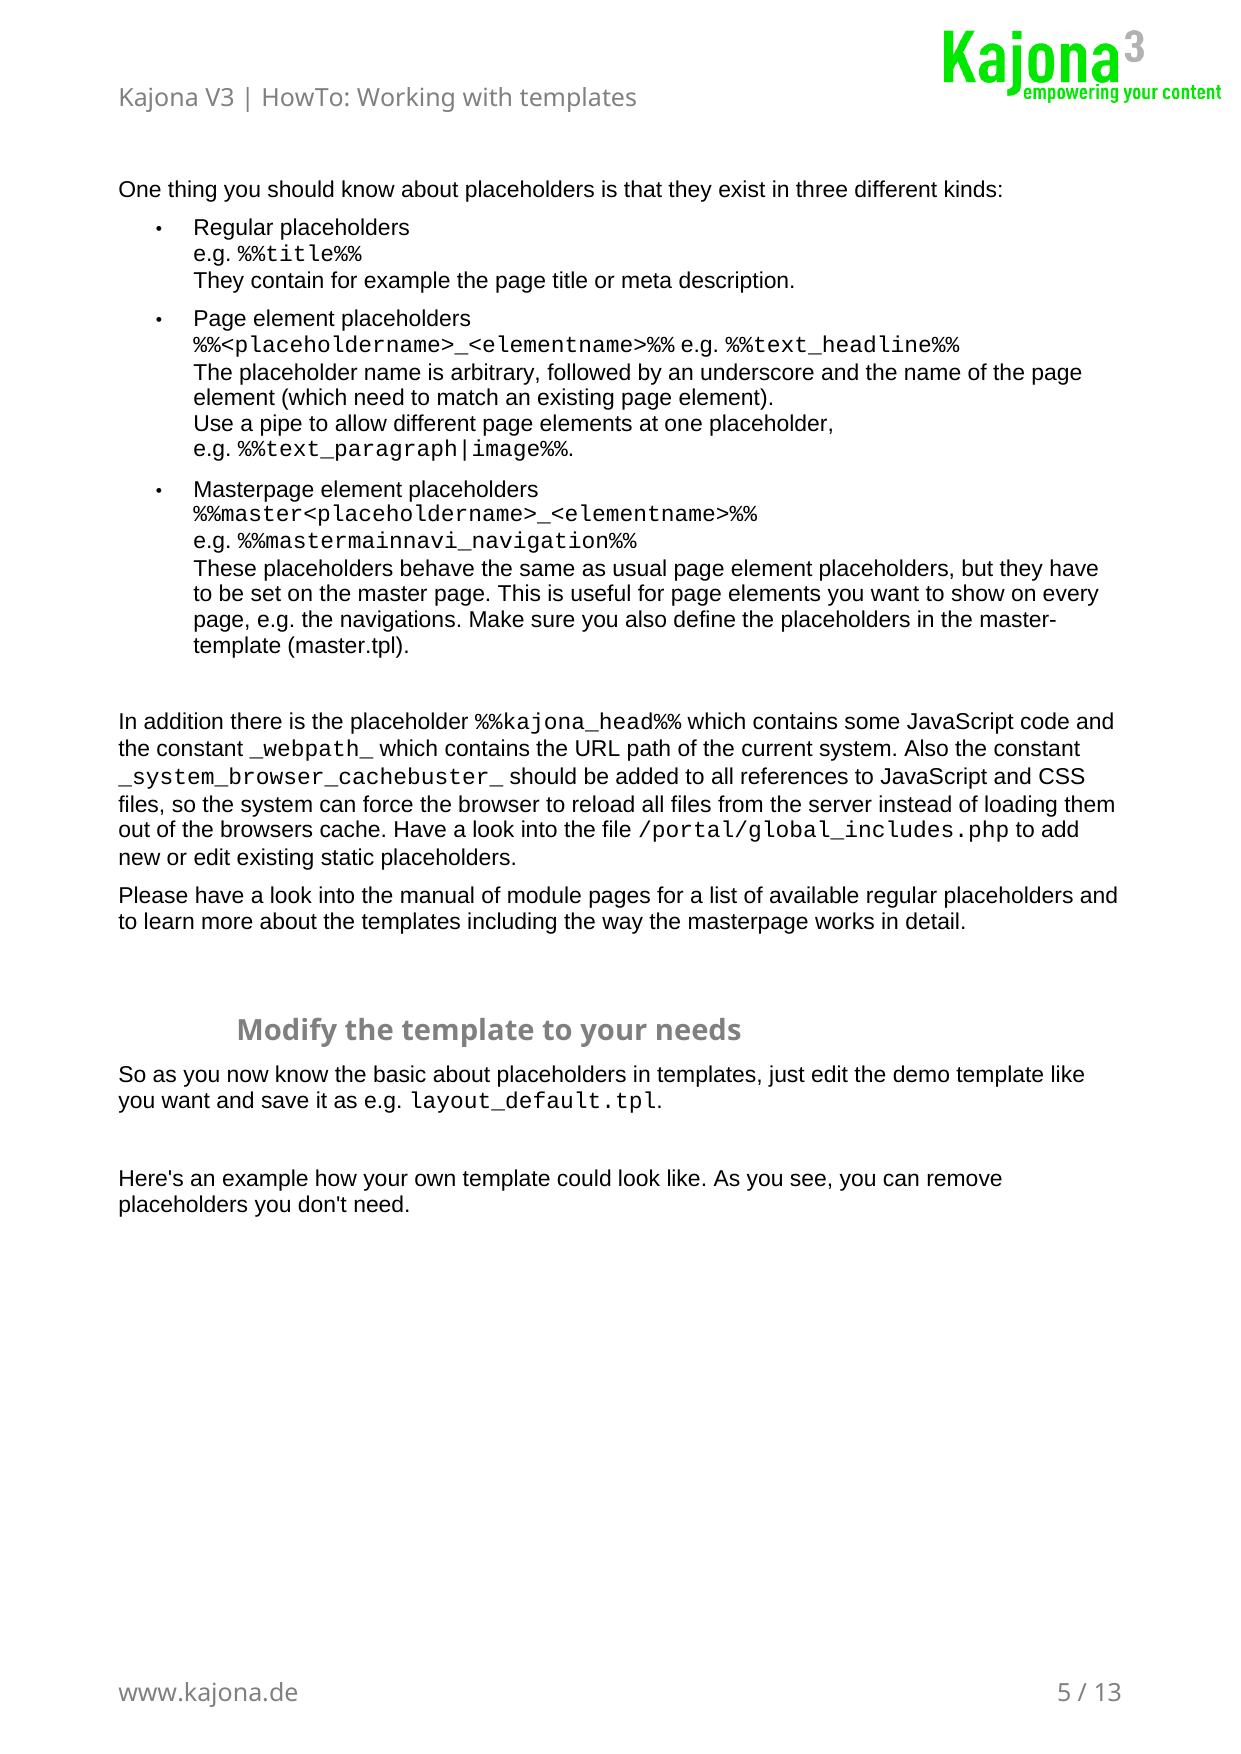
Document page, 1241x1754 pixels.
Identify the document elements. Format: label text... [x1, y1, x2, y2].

list Regular placeholders e.g. %%title%% They contain for example the page title or meta description. [156, 215, 1122, 293]
list Masterpage element placeholders %%master<placeholdername>_<elementname>%% e.g. %%mastermainnavi_navigation%% These placeholders behave the same as usual page element placeholders, but they have to be set on the master page. This is useful for page elements you want to show on every page, e.g. the navigations. Make sure you also define the placeholders in the master-template (master.tpl). [156, 476, 1122, 658]
text Please have a look into the manual of module pages for a list of available regular placeholders and to learn more about the templates including the way the masterpage works in detail. [118, 883, 1122, 934]
text One thing you should know about placeholders is that they exist in three different kinds: [118, 177, 1122, 202]
text So as you now know the basic about placeholders in templates, just edit the demo template like you want and save it as e.g. layout_default.tpl. [118, 1062, 1122, 1115]
text Here's an example how your own template could look like. As you see, you can remove placeholders you don't need. [118, 1166, 1122, 1217]
list Page element placeholders %%<placeholdername>_<elementname>%% e.g. %%text_headline%% The placeholder name is arbitrary, followed by an underscore and the name of the page element (which need to match an existing page element). Use a pipe to allow different page elements at one placeholder, e.g. %%text_paragraph|image%%. [156, 306, 1122, 464]
text In addition there is the placeholder %%kajona_head%% which contains some JavaScript code and the constant _webpath_ which contains the URL path of the current system. Also the constant _system_browser_cachebuster_ should be added to all references to JavaScript and CSS files, so the system can force the browser to reload all files from the server instead of loading them out of the browsers cache. Have a look into the file /portal/global_includes.php to add new or edit existing static placeholders. [118, 708, 1122, 870]
subtitle Modify the template to your needs [118, 1009, 1122, 1049]
picture [944, 30, 1221, 103]
